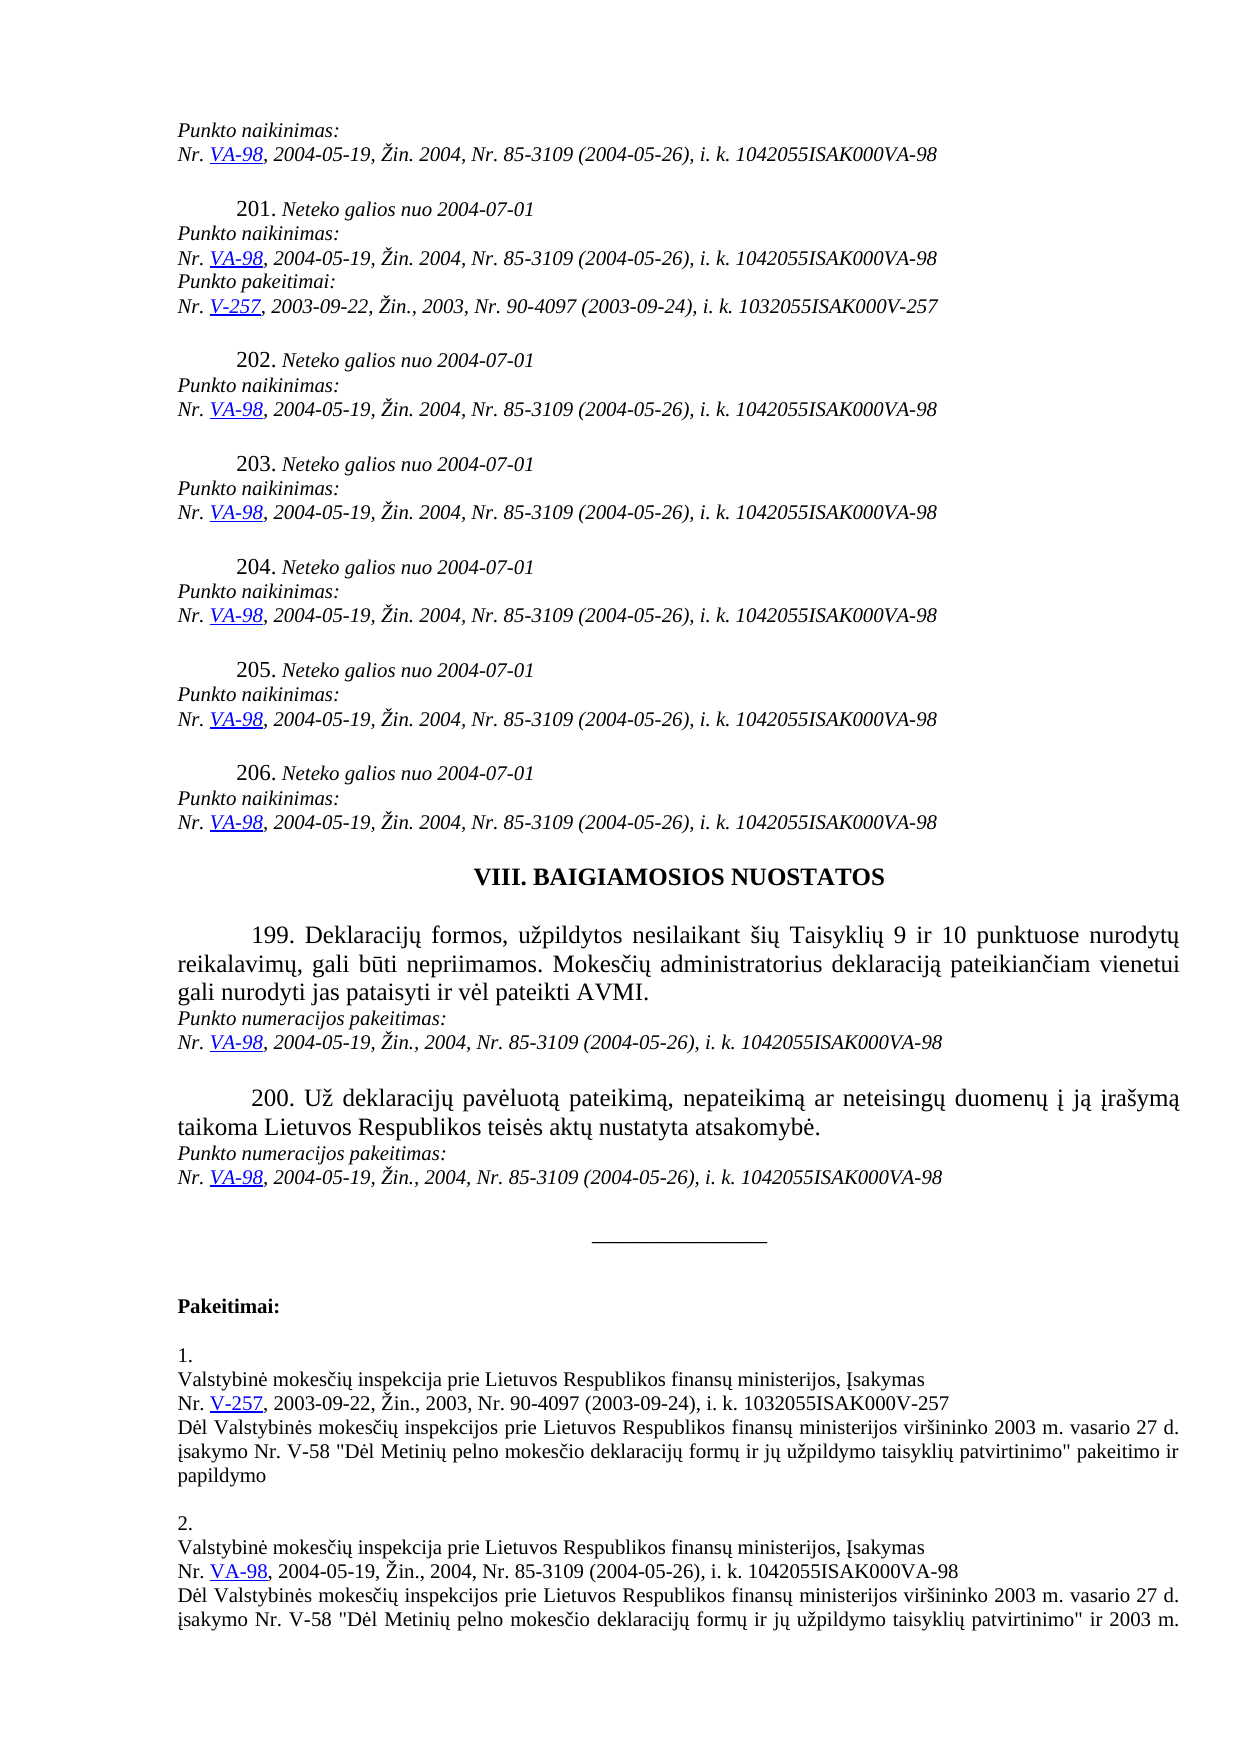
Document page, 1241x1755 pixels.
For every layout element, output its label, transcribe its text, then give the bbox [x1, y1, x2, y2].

text Punkto naikinimas: [177, 476, 1181, 500]
text Nr. VA-98, 2004-05-19, Žin. 2004, Nr. 85-3109 (2004-05-26), i. k. 1042055ISAK000VA-98 [177, 603, 1181, 627]
text Punkto naikinimas: [177, 786, 1181, 810]
text Nr. V-257, 2003-09-22, Žin., 2003, Nr. 90-4097 (2003-09-24), i. k. 1032055ISAK000V-257 [177, 293, 1181, 318]
text Pakeitimai: [177, 1294, 1181, 1318]
text Valstybinė mokesčių inspekcija prie Lietuvos Respublikos finansų ministerijos, Įsakymas [177, 1367, 1181, 1391]
text 203. Neteko galios nuo 2004-07-01 [177, 449, 1181, 476]
text 199. Deklaracijų formos, užpildytos nesilaikant šių Taisyklių 9 ir 10 punktuose nurodytų reikalavimų, gali būti nepriimamos. Mokesčių administratorius deklaraciją pateikiančiam vienetui gali nurodyti jas pataisyti ir vėl pateikti AVMI. [177, 920, 1181, 1006]
text Punkto naikinimas: [177, 579, 1181, 603]
text Nr. VA-98, 2004-05-19, Žin., 2004, Nr. 85-3109 (2004-05-26), i. k. 1042055ISAK000VA-98 [177, 1559, 1181, 1583]
text Nr. VA-98, 2004-05-19, Žin. 2004, Nr. 85-3109 (2004-05-26), i. k. 1042055ISAK000VA-98 [177, 500, 1181, 524]
text Nr. V-257, 2003-09-22, Žin., 2003, Nr. 90-4097 (2003-09-24), i. k. 1032055ISAK000V-257 [177, 1391, 1181, 1415]
text Nr. VA-98, 2004-05-19, Žin. 2004, Nr. 85-3109 (2004-05-26), i. k. 1042055ISAK000VA-98 [177, 706, 1181, 731]
text Punkto numeracijos pakeitimas: [177, 1006, 1181, 1030]
text Nr. VA-98, 2004-05-19, Žin. 2004, Nr. 85-3109 (2004-05-26), i. k. 1042055ISAK000VA-98 [177, 142, 1181, 166]
text Punkto naikinimas: [177, 682, 1181, 706]
text Valstybinė mokesčių inspekcija prie Lietuvos Respublikos finansų ministerijos, Įsakymas [177, 1535, 1181, 1559]
text Nr. VA-98, 2004-05-19, Žin. 2004, Nr. 85-3109 (2004-05-26), i. k. 1042055ISAK000VA-98 [177, 245, 1181, 269]
text Punkto naikinimas: [177, 221, 1181, 245]
text 206. Neteko galios nuo 2004-07-01 [177, 759, 1181, 786]
text Dėl Valstybinės mokesčių inspekcijos prie Lietuvos Respublikos finansų ministerijos viršininko 2003 m. vasario 27 d. įsakymo Nr. V-58 "Dėl Metinių pelno mokesčio deklaracijų formų ir jų užpildymo taisyklių patvirtinimo" pakeitimo ir papildymo [177, 1415, 1181, 1487]
text Nr. VA-98, 2004-05-19, Žin. 2004, Nr. 85-3109 (2004-05-26), i. k. 1042055ISAK000VA-98 [177, 810, 1181, 834]
text Nr. VA-98, 2004-05-19, Žin., 2004, Nr. 85-3109 (2004-05-26), i. k. 1042055ISAK000VA-98 [177, 1165, 1181, 1189]
text Nr. VA-98, 2004-05-19, Žin., 2004, Nr. 85-3109 (2004-05-26), i. k. 1042055ISAK000VA-98 [177, 1030, 1181, 1054]
text VIII. BAIGIAMOSIOS NUOSTATOS [177, 862, 1181, 891]
text ______________ [177, 1217, 1181, 1246]
text 200. Už deklaracijų pavėluotą pateikimą, nepateikimą ar neteisingų duomenų į ją įrašymą taikoma Lietuvos Respublikos teisės aktų nustatyta atsakomybė. [177, 1083, 1181, 1141]
text Punkto naikinimas: [177, 373, 1181, 397]
text 201. Neteko galios nuo 2004-07-01 [177, 195, 1181, 221]
text 202. Neteko galios nuo 2004-07-01 [177, 346, 1181, 373]
text 204. Neteko galios nuo 2004-07-01 [177, 553, 1181, 579]
text Nr. VA-98, 2004-05-19, Žin. 2004, Nr. 85-3109 (2004-05-26), i. k. 1042055ISAK000VA-98 [177, 397, 1181, 421]
text 1. [177, 1342, 1181, 1367]
text Dėl Valstybinės mokesčių inspekcijos prie Lietuvos Respublikos finansų ministerijos viršininko 2003 m. vasario 27 d. įsakymo Nr. V-58 "Dėl Metinių pelno mokesčio deklaracijų formų ir jų užpildymo taisyklių patvirtinimo" ir 2003 m. [177, 1583, 1181, 1631]
text 205. Neteko galios nuo 2004-07-01 [177, 656, 1181, 682]
text 2. [177, 1511, 1181, 1535]
text Punkto numeracijos pakeitimas: [177, 1141, 1181, 1165]
text Punkto naikinimas: [177, 118, 1181, 142]
text Punkto pakeitimai: [177, 269, 1181, 293]
